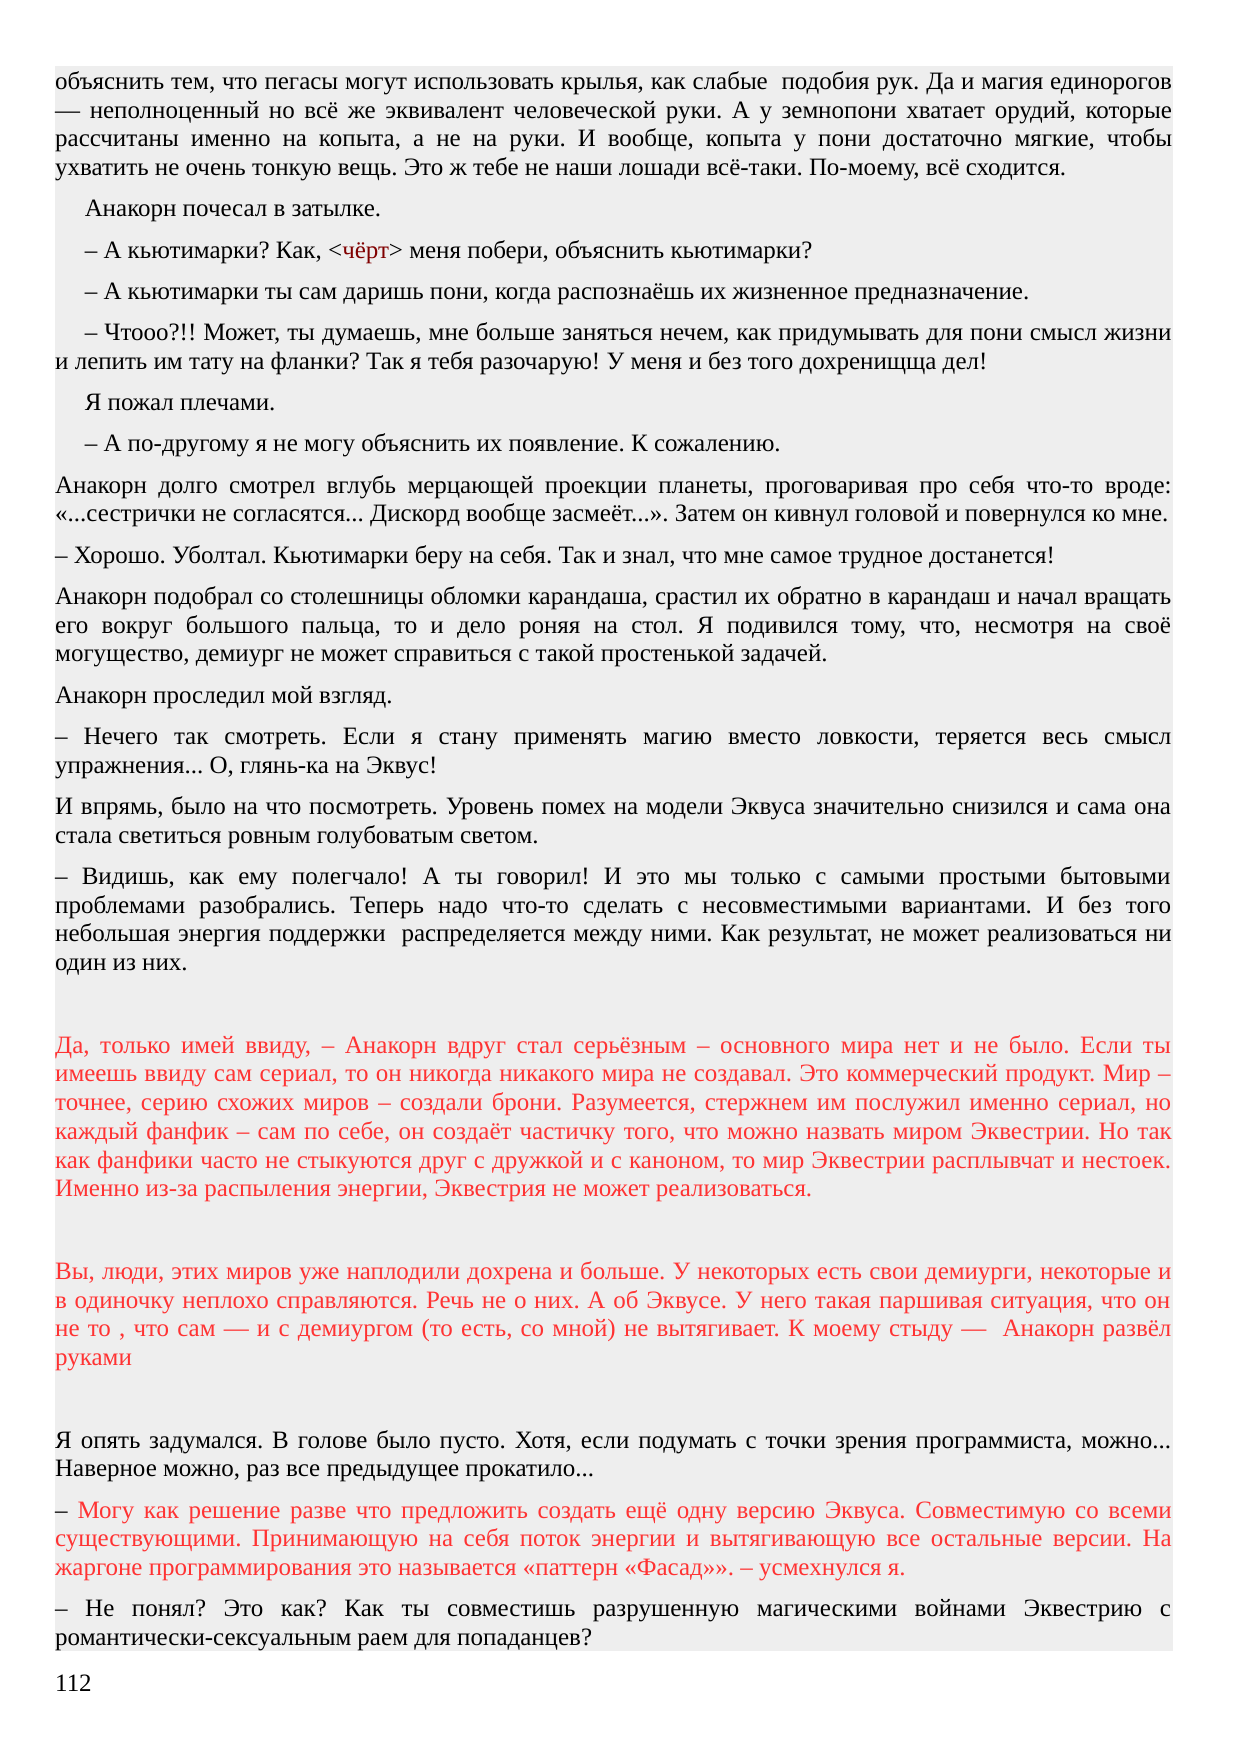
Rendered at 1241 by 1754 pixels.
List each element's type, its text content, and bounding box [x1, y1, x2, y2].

text Анакорн почесал в затылке. [55, 193, 1173, 222]
text – Не понял? Это как? Как ты совместишь разрушенную магическими войнами Эквестрию с романтически-сексуальным раем для попаданцев? [55, 1593, 1173, 1651]
text Вы, люди, этих миров уже наплодили дохрена и больше. У некоторых есть свои демиурги, некоторые и в одиночку неплохо справляются. Речь не о них. А об Эквусе. У него такая паршивая ситуация, что он не то , что сам — и с демиургом (то есть, со мной) не вытягивает. К моему стыду — Анакорн развёл руками [55, 1256, 1173, 1371]
text – А кьютимарки? Как, <чёрт> меня побери, объяснить кьютимарки? [55, 235, 1173, 263]
text Анакорн долго смотрел вглубь мерцающей проекции планеты, проговаривая про себя что-то вроде: «...сестрички не согласятся... Дискорд вообще засмеёт...». Затем он кивнул головой и повернулся ко мне. [55, 470, 1173, 527]
text – Нечего так смотреть. Если я стану применять магию вместо ловкости, теряется весь смысл упражнения... О, глянь-ка на Эквус! [55, 721, 1173, 778]
text Анакорн подобрал со столешницы обломки карандаша, срастил их обратно в карандаш и начал вращать его вокруг большого пальца, то и дело роняя на стол. Я подивился тому, что, несмотря на своё могущество, демиург не может справиться с такой простенькой задачей. [55, 581, 1173, 667]
text – Хорошо. Уболтал. Кьютимарки беру на себя. Так и знал, что мне самое трудное достанется! [55, 540, 1173, 568]
text И впрямь, было на что посмотреть. Уровень помех на модели Эквуса значительно снизился и сама она стала светиться ровным голубоватым светом. [55, 791, 1173, 848]
text – А кьютимарки ты сам даришь пони, когда распознаёшь их жизненное предназначение. [55, 276, 1173, 305]
text Я опять задумался. В голове было пусто. Хотя, если подумать с точки зрения программиста, можно... Наверное можно, раз все предыдущее прокатило... [55, 1425, 1173, 1482]
text – Видишь, как ему полегчало! А ты говорил! И это мы только с самыми простыми бытовыми проблемами разобрались. Теперь надо что-то сделать с несовместимыми вариантами. И без того небольшая энергия поддержки распределяется между ними. Как результат, не может реализоваться ни один из них. [55, 861, 1173, 976]
text объяснить тем, что пегасы могут использовать крылья, как слабые подобия рук. Да и магия единорогов — неполноценный но всё же эквивалент человеческой руки. А у земнопони хватает орудий, которые рассчитаны именно на копыта, а не на руки. И вообще, копыта у пони достаточно мягкие, чтобы ухватить не очень тонкую вещь. Это ж тебе не наши лошади всё-таки. По-моему, всё сходится. [55, 66, 1173, 181]
text Я пожал плечами. [55, 387, 1173, 416]
text Анакорн проследил мой взгляд. [55, 680, 1173, 708]
text – А по-другому я не могу объяснить их появление. К сожалению. [55, 428, 1173, 457]
text – Могу как решение разве что предложить создать ещё одну версию Эквуса. Совместимую со всеми существующими. Принимающую на себя поток энергии и вытягивающую все остальные версии. На жаргоне программирования это называется «паттерн «Фасад»». – усмехнулся я. [55, 1495, 1173, 1581]
text – Чтооо?!! Может, ты думаешь, мне больше заняться нечем, как придумывать для пони смысл жизни и лепить им тату на фланки? Так я тебя разочарую! У меня и без того дохренищща дел! [55, 317, 1173, 375]
text Да, только имей ввиду, – Анакорн вдруг стал серьёзным – основного мира нет и не было. Если ты имеешь ввиду сам сериал, то он никогда никакого мира не создавал. Это коммерческий продукт. Мир – точнее, серию схожих миров – создали брони. Разумеется, стержнем им послужил именно сериал, но каждый фанфик – сам по себе, он создаёт частичку того, что можно назвать миром Эквестрии. Но так как фанфики часто не стыкуются друг с дружкой и с каноном, то мир Эквестрии расплывчат и нестоек. Именно из-за распыления энергии, Эквестрия не может реализоваться. [55, 1030, 1173, 1202]
